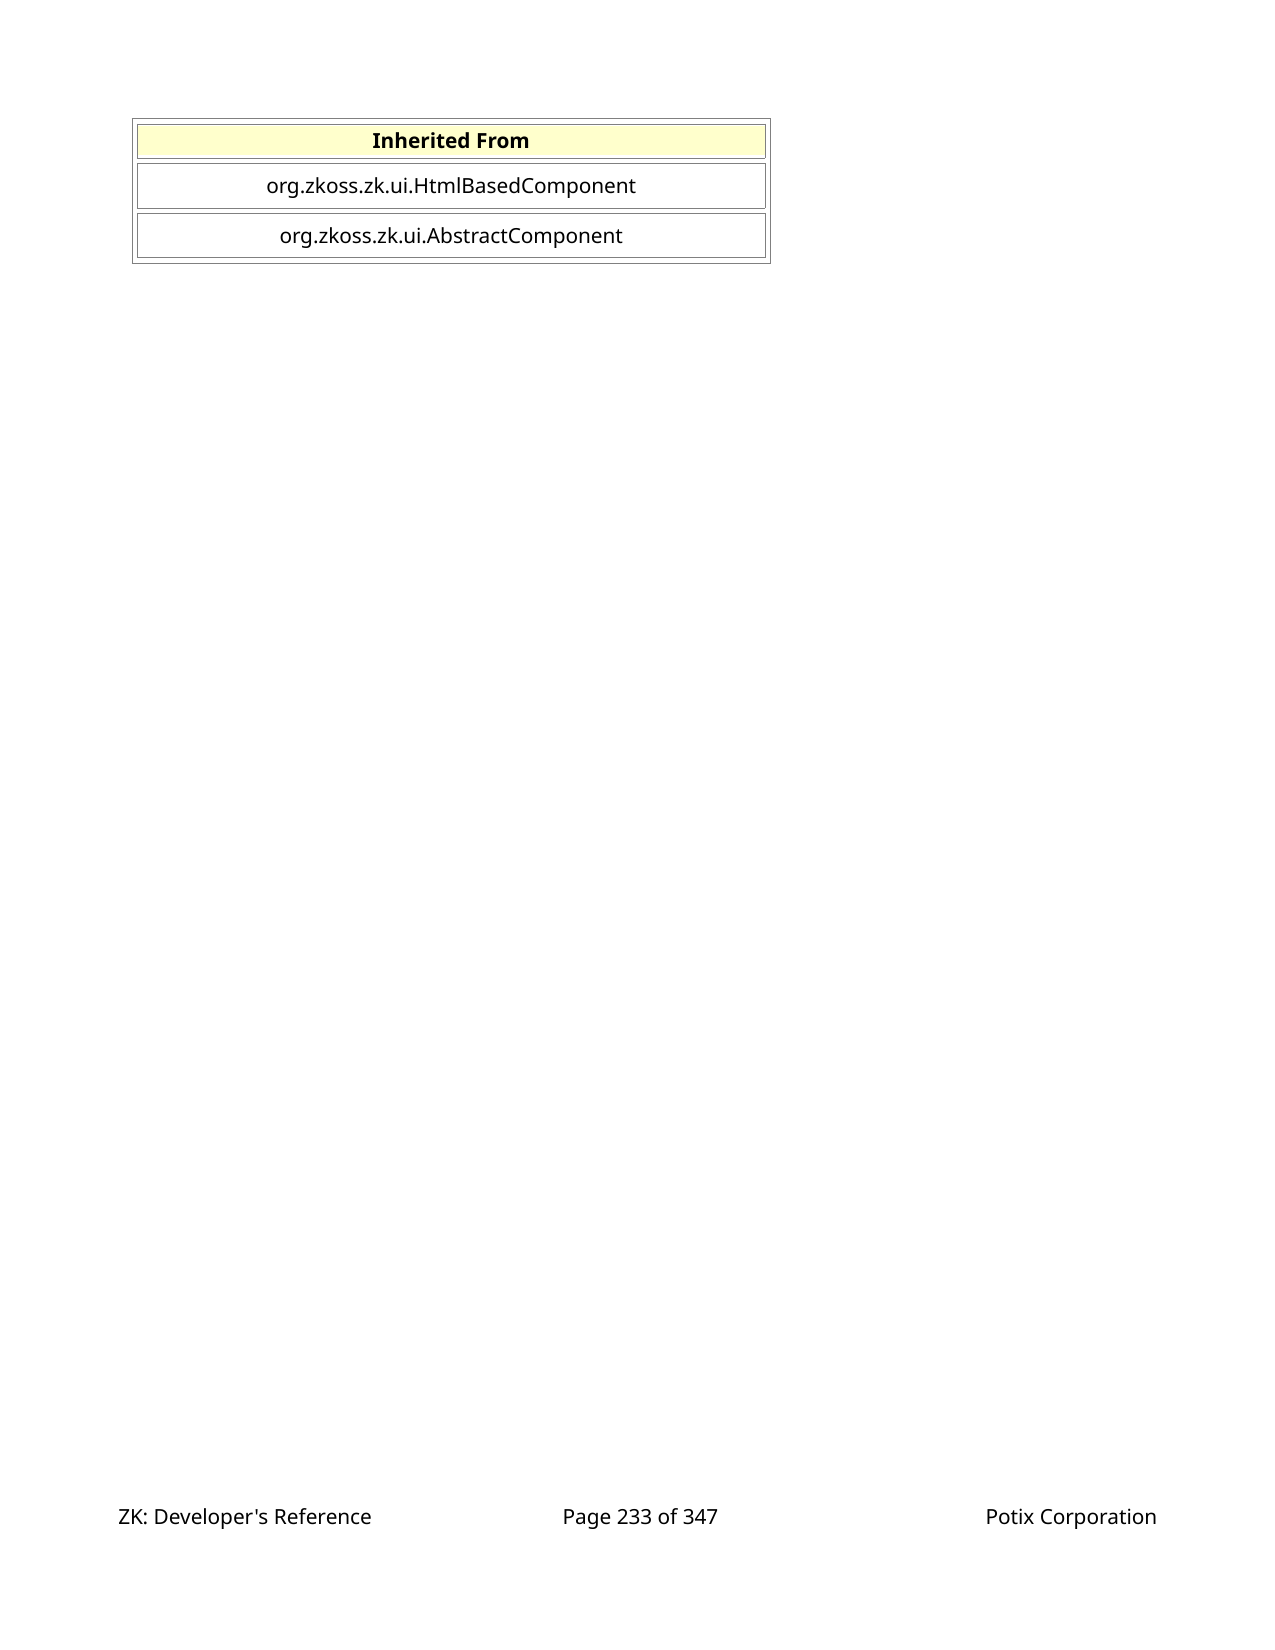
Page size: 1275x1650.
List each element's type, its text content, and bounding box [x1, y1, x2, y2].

table_cell org.zkoss.zk.ui.HtmlBasedComponent [134, 158, 768, 207]
table_header Inherited From [134, 119, 768, 158]
table_cell org.zkoss.zk.ui.AbstractComponent [134, 208, 768, 257]
